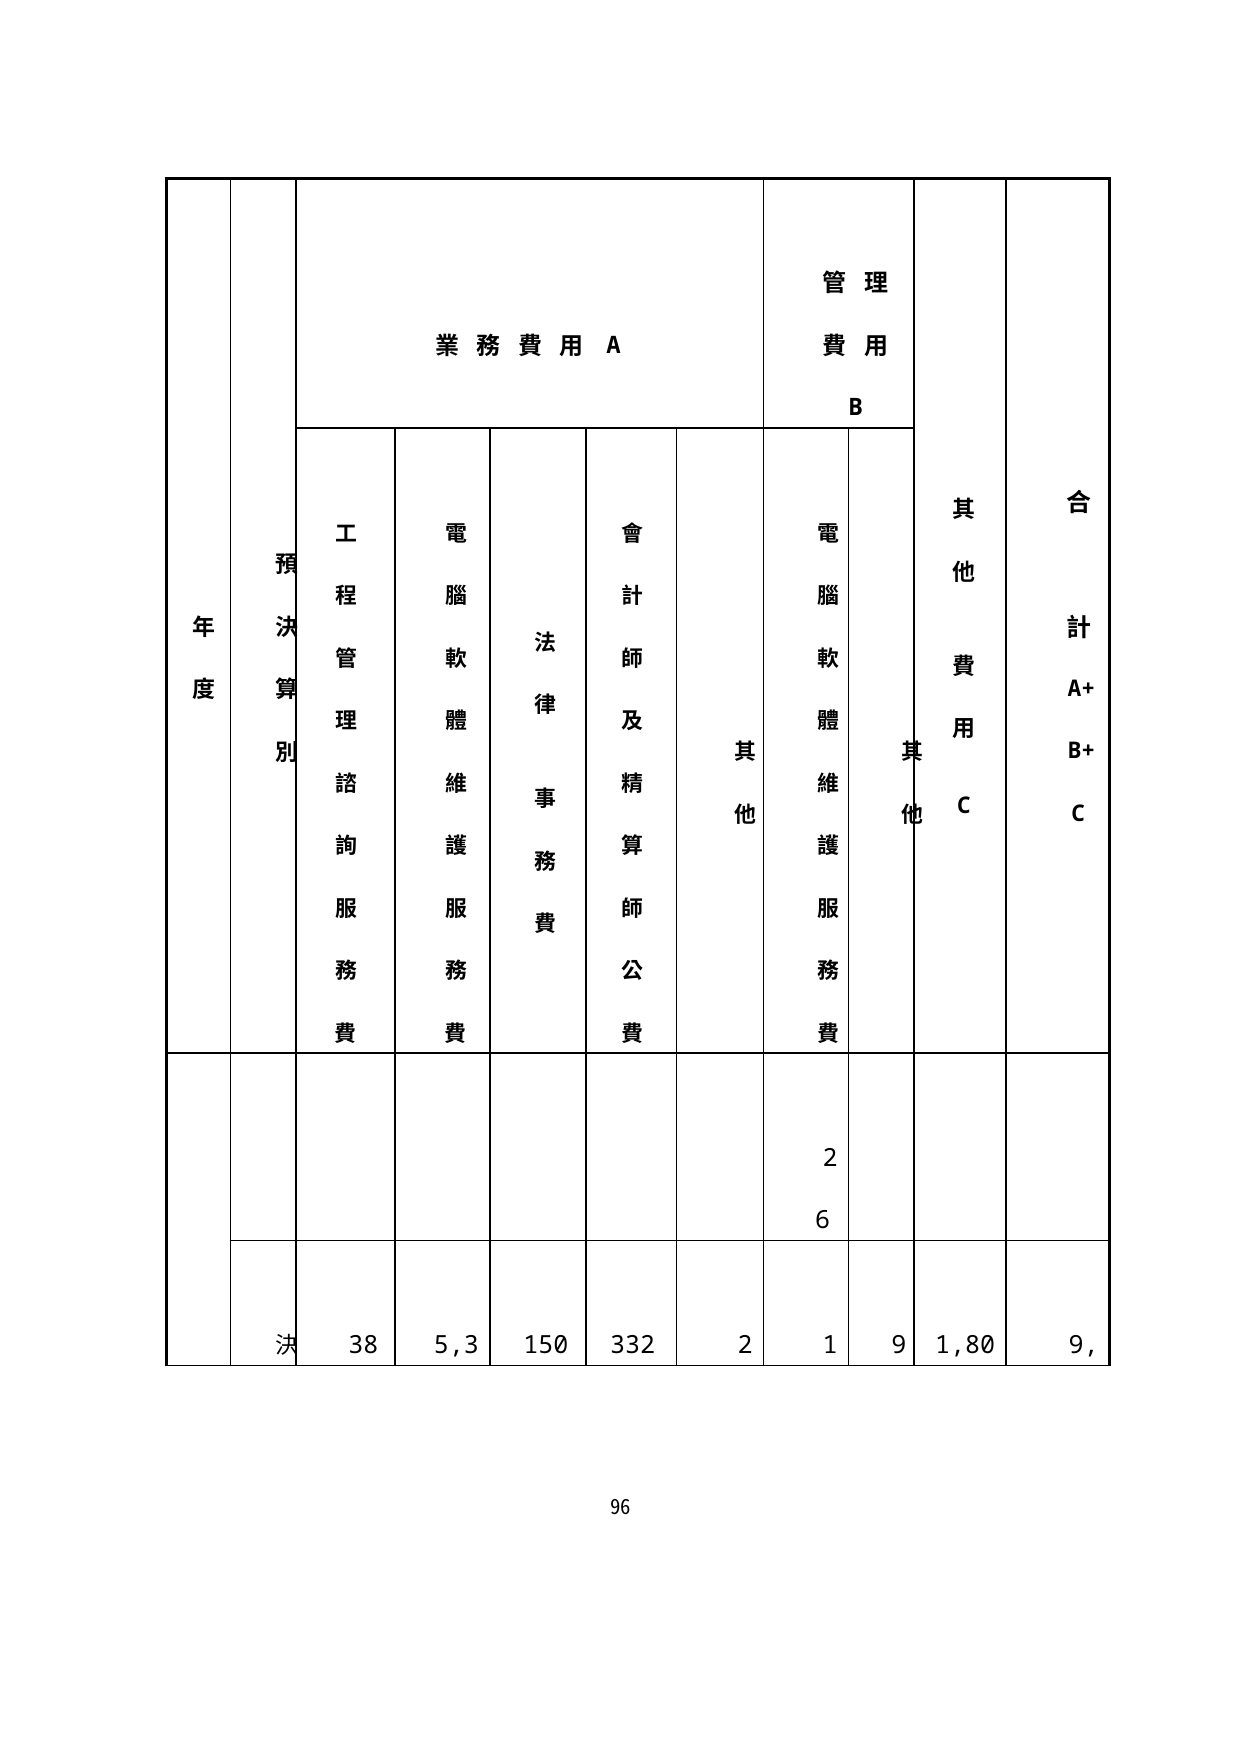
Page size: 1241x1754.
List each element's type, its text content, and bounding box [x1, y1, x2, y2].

table_header 其他 費用 C [915, 180, 1005, 1052]
table_cell [587, 1054, 676, 1240]
table_cell 2 [677, 1241, 763, 1365]
table_cell 會計師及精算師公費 [587, 429, 676, 1052]
table_cell 332 [587, 1241, 676, 1365]
table_cell 工程管理諮詢服務費 [297, 429, 394, 1052]
table_cell 5,3 [396, 1241, 489, 1365]
table_cell [168, 1054, 230, 1365]
table_cell 150 [491, 1241, 585, 1365]
table_cell 其他 [677, 429, 763, 1052]
table_cell 預算 [231, 1054, 295, 1240]
table_cell [297, 1054, 394, 1240]
table_cell 1,80 [915, 1241, 1005, 1365]
table_header 合 計 A+B+C [1007, 180, 1108, 1052]
table_cell 1 [764, 1241, 848, 1365]
table_cell 其他 [849, 429, 913, 1052]
table_cell [677, 1054, 763, 1240]
table_header 年度 [168, 180, 230, 1052]
table_header 預決算別 [231, 180, 295, 1052]
table_cell [1007, 1054, 1108, 1240]
table_cell 電腦軟體維護服務費 [764, 429, 848, 1052]
table_cell [915, 1054, 1005, 1240]
table_cell 決算 [231, 1241, 295, 1365]
table_cell 9 [849, 1241, 913, 1365]
table_cell 9, [1007, 1241, 1108, 1365]
table_cell 38 [297, 1241, 394, 1365]
table_cell 電腦軟體維護服務費 [396, 429, 489, 1052]
table_cell 26 [764, 1054, 848, 1240]
table_header 業務費用A [297, 180, 763, 427]
table_cell [491, 1054, 585, 1240]
table_cell 法 律 事務費 [491, 429, 585, 1052]
table_header 管理費用B [764, 180, 913, 427]
table_cell [396, 1054, 489, 1240]
table_cell [849, 1054, 913, 1240]
